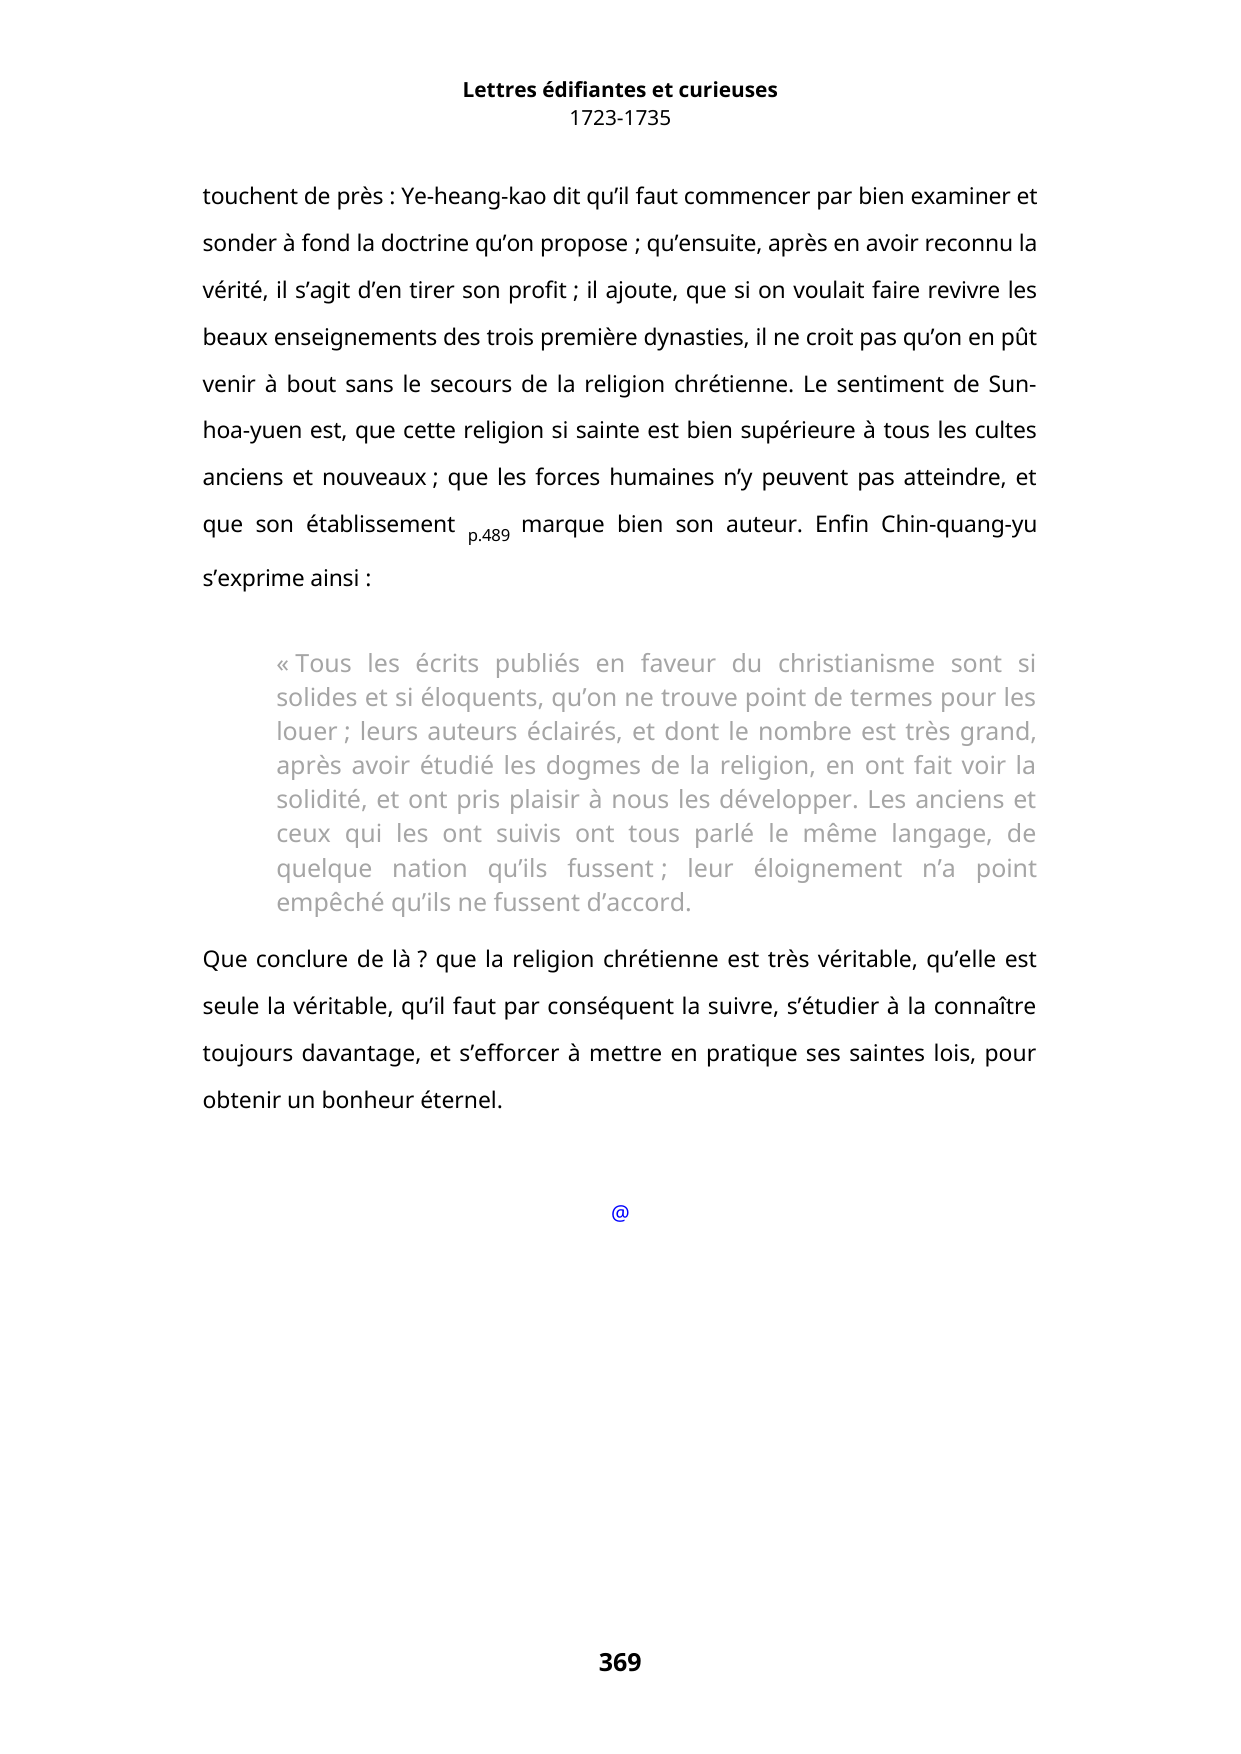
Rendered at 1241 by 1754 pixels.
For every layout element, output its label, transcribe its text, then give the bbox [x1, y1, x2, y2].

text Que conclure de là ? que la religion chrétienne est très véritable, qu’elle est seule la véritable, qu’il faut par conséquent la suivre, s’étudier à la connaître toujours davantage, et s’efforcer à mettre en pratique ses saintes lois, pour obtenir un bonheur éternel. [202, 943, 1038, 1115]
text « Tous les écrits publiés en faveur du christianisme sont si solides et si éloquents, qu’on ne trouve point de termes pour les louer ; leurs auteurs éclairés, et dont le nombre est très grand, après avoir étudié les dogmes de la religion, en ont fait voir la solidité, et ont pris plaisir à nous les développer. Les anciens et ceux qui les ont suivis ont tous parlé le même langage, de quelque nation qu’ils fussent ; leur éloignement n’a point empêché qu’ils ne fussent d’accord. [276, 646, 1038, 918]
text @ [202, 1198, 1038, 1227]
text touchent de près : Ye-heang-kao dit qu’il faut commencer par bien examiner et sonder à fond la doctrine qu’on propose ; qu’ensuite, après en avoir reconnu la vérité, il s’agit d’en tirer son profit ; il ajoute, que si on voulait faire revivre les beaux enseignements des trois première dynasties, il ne croit pas qu’on en pût venir à bout sans le secours de la religion chrétienne. Le sentiment de Sun-hoa-yuen est, que cette religion si sainte est bien supérieure à tous les cultes anciens et nouveaux ; que les forces humaines n’y peuvent pas atteindre, et que son établissement p.489 marque bien son auteur. Enfin Chin-quang-yu s’exprime ainsi : [202, 180, 1038, 593]
